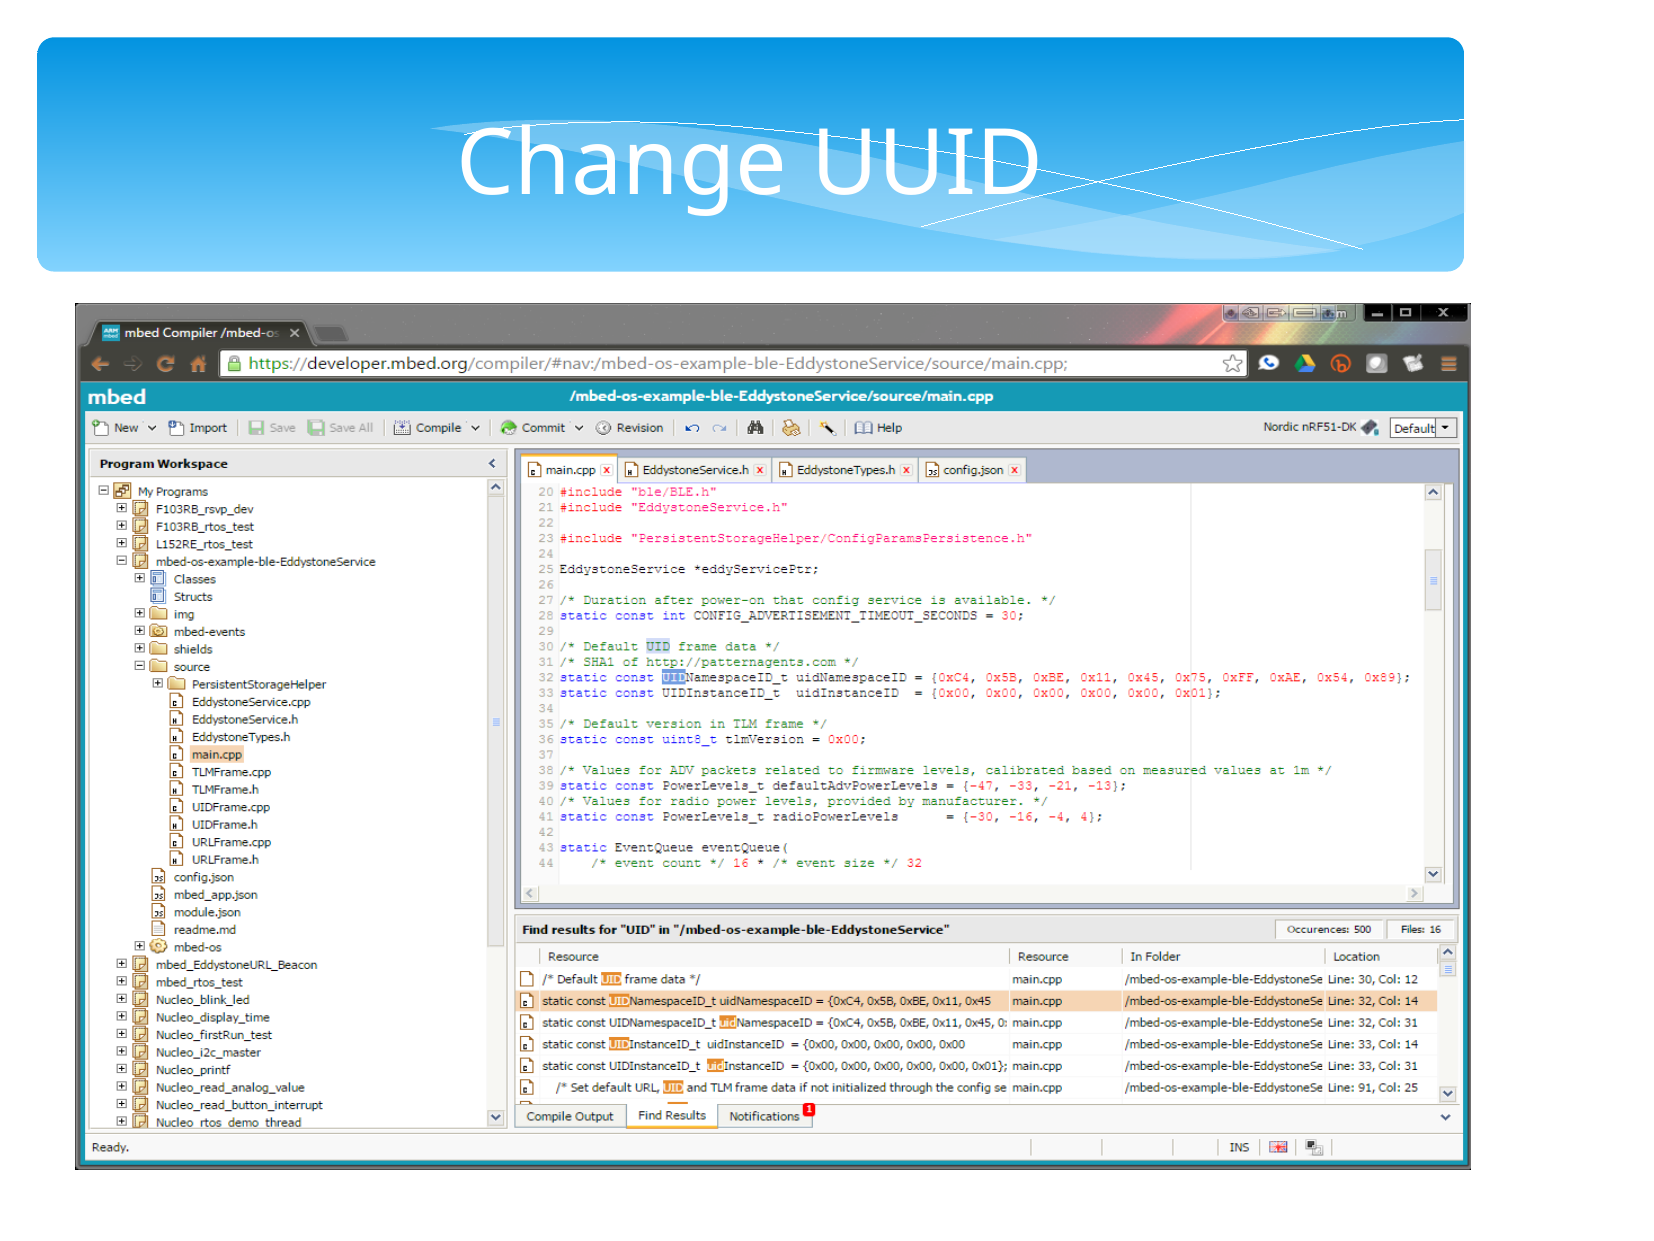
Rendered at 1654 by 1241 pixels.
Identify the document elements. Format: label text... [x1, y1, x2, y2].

picture [75, 303, 1471, 1171]
title Change UUID [74, 55, 1425, 261]
